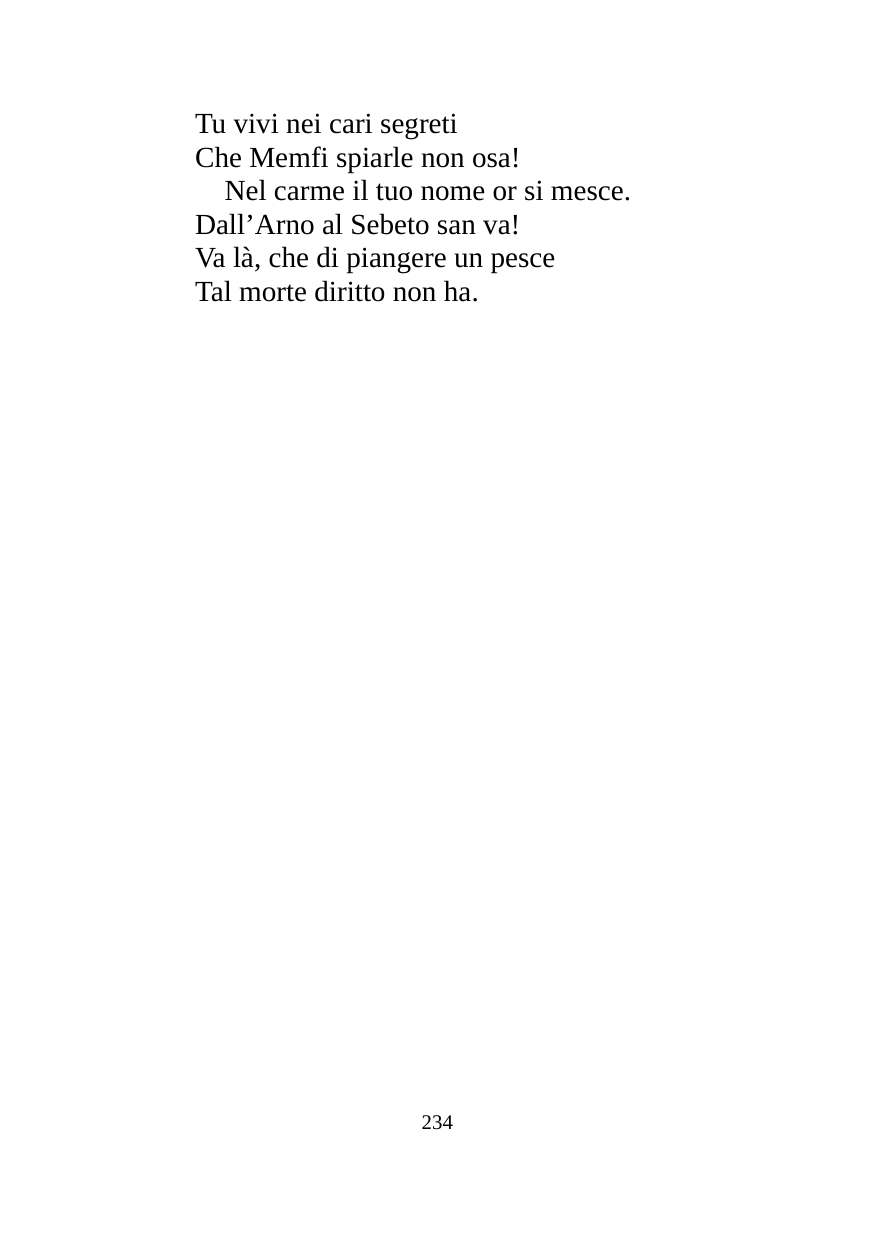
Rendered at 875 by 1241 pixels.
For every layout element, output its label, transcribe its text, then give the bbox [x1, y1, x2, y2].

text Nel carme il tuo nome or si mesce. Dall’Arno al Sebeto san va! Va là, che di piangere un pesce Tal morte diritto non ha. [195, 173, 768, 307]
text Tu vivi nei cari segreti Che Memfi spiarle non osa! [165, 106, 768, 173]
